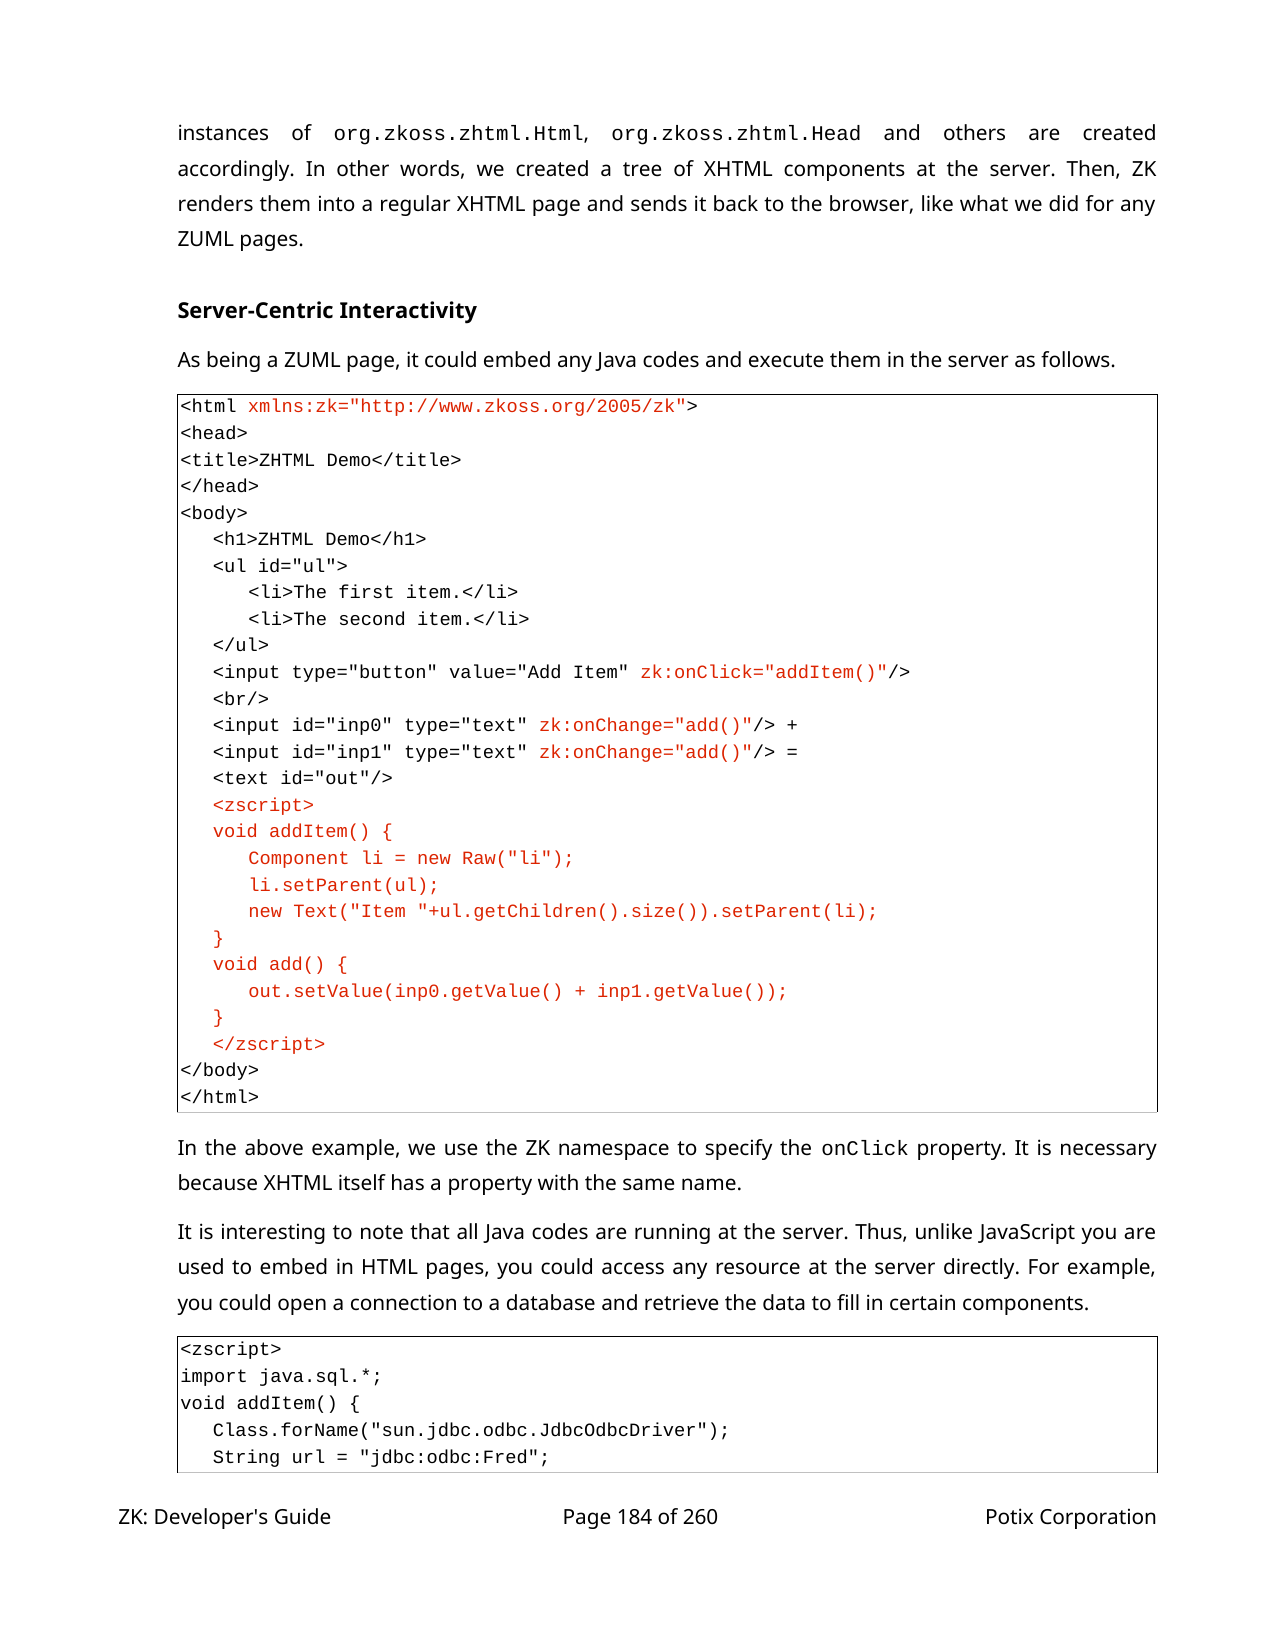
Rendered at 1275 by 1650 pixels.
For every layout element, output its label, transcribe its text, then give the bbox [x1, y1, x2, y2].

text In the above example, we use the ZK namespace to specify the onClick property. It is necessary because XHTML itself has a property with the same name. [177, 1133, 1157, 1197]
text <zscript> [178, 1337, 1157, 1361]
text Class.forName("sun.jdbc.odbc.JdbcOdbcDriver"); [178, 1418, 1157, 1442]
text As being a ZUML page, it could embed any Java codes and execute them in the server as follows. [177, 345, 1157, 374]
text It is interesting to note that all Java codes are running at the server. Thus, unlike JavaScript you are used to embed in HTML pages, you could access any resource at the server directly. For example, you could open a connection to a database and retrieve the data to fill in certain components. [177, 1217, 1157, 1316]
subtitle Server-Centric Interactivity [177, 295, 1157, 325]
text instances of org.zkoss.zhtml.Html, org.zkoss.zhtml.Head and others are created accordingly. In other words, we created a tree of XHTML components at the server. Then, ZK renders them into a regular XHTML page and sends it back to the browser, like what we did for any ZUML pages. [177, 118, 1157, 252]
text import java.sql.*; [178, 1364, 1157, 1388]
text <html xmlns:zk="http://www.zkoss.org/2005/zk"> <head> <title>ZHTML Demo</title> </head> <body> <h1>ZHTML Demo</h1> <ul id="ul"> <li>The first item.</li> <li>The second item.</li> </ul> <input type="button" value="Add Item" zk:onClick="addItem()"/> <br/> <input id="inp0" type="text" zk:onChange="add()"/> + <input id="inp1" type="text" zk:onChange="add()"/> = <text id="out"/> <zscript> void addItem() { Component li = new Raw("li"); li.setParent(ul); new Text("Item "+ul.getChildren().size()).setParent(li); } void add() { out.setValue(inp0.getValue() + inp1.getValue()); } </zscript> </body> </html> [178, 395, 1157, 1112]
text void addItem() { [178, 1391, 1157, 1415]
text String url = "jdbc:odbc:Fred"; [178, 1445, 1157, 1472]
